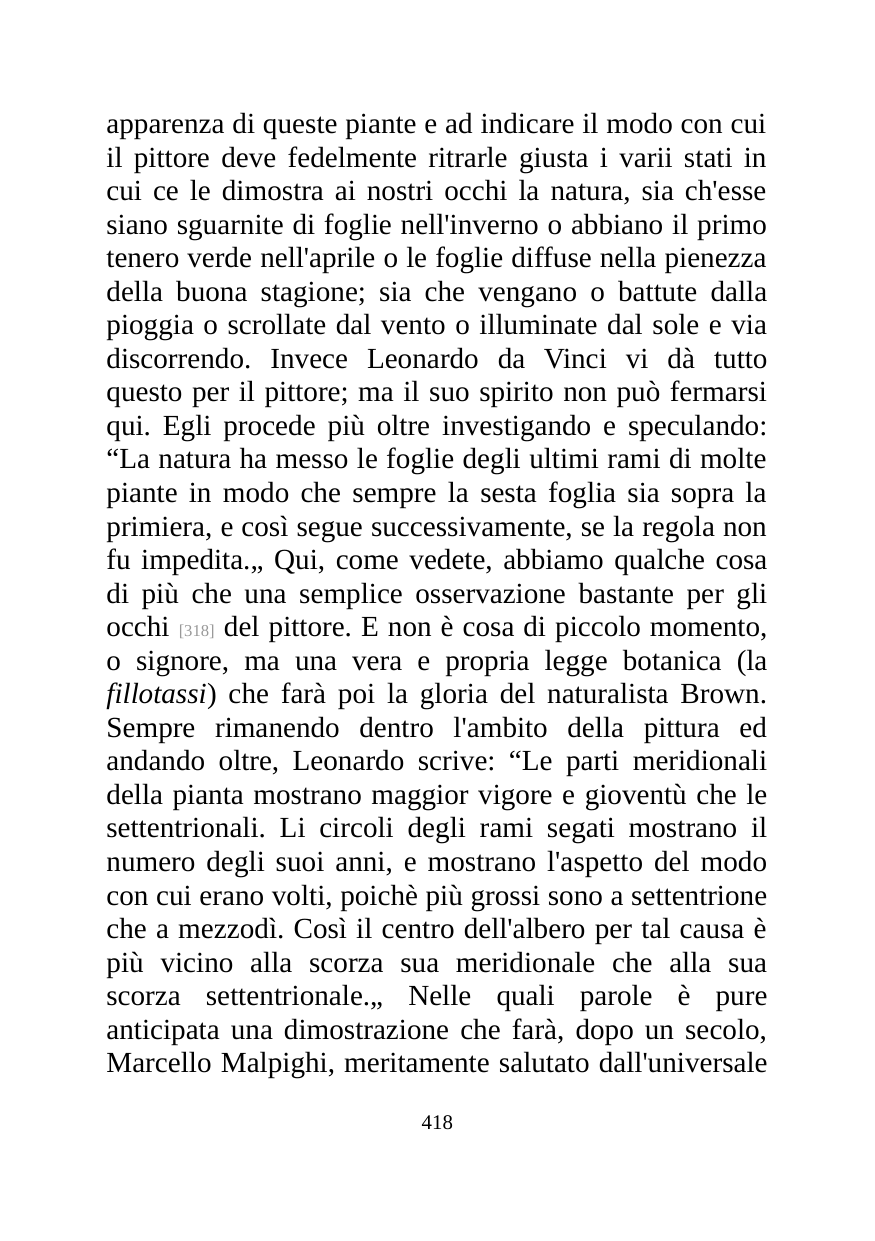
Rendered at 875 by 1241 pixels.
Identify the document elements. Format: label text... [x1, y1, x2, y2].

text apparenza di queste piante e ad indicare il modo con cui il pittore deve fedelmente ritrarle giusta i varii stati in cui ce le dimostra ai nostri occhi la natura, sia ch'esse siano sguarnite di foglie nell'inverno o abbiano il primo tenero verde nell'aprile o le foglie diffuse nella pienezza della buona stagione; sia che vengano o battute dalla pioggia o scrollate dal vento o illuminate dal sole e via discorrendo. Invece Leonardo da Vinci vi dà tutto questo per il pittore; ma il suo spirito non può fermarsi qui. Egli procede più oltre investigando e speculando: “La natura ha messo le foglie degli ultimi rami di molte piante in modo che sempre la sesta foglia sia sopra la primiera, e così segue successivamente, se la regola non fu impedita.„ Qui, come vedete, abbiamo qualche cosa di più che una semplice osservazione bastante per gli occhi [318] del pittore. E non è cosa di piccolo momento, o signore, ma una vera e propria legge botanica (la fillotassi) che farà poi la gloria del naturalista Brown. Sempre rimanendo dentro l'ambito della pittura ed andando oltre, Leonardo scrive: “Le parti meridionali della pianta mostrano maggior vigore e gioventù che le settentrionali. Li circoli degli rami segati mostrano il numero degli suoi anni, e mostrano l'aspetto del modo con cui erano volti, poichè più grossi sono a settentrione che a mezzodì. Così il centro dell'albero per tal causa è più vicino alla scorza sua meridionale che alla sua scorza settentrionale.„ Nelle quali parole è pure anticipata una dimostrazione che farà, dopo un secolo, Marcello Malpighi, meritamente salutato dall'universale [106, 106, 768, 1079]
